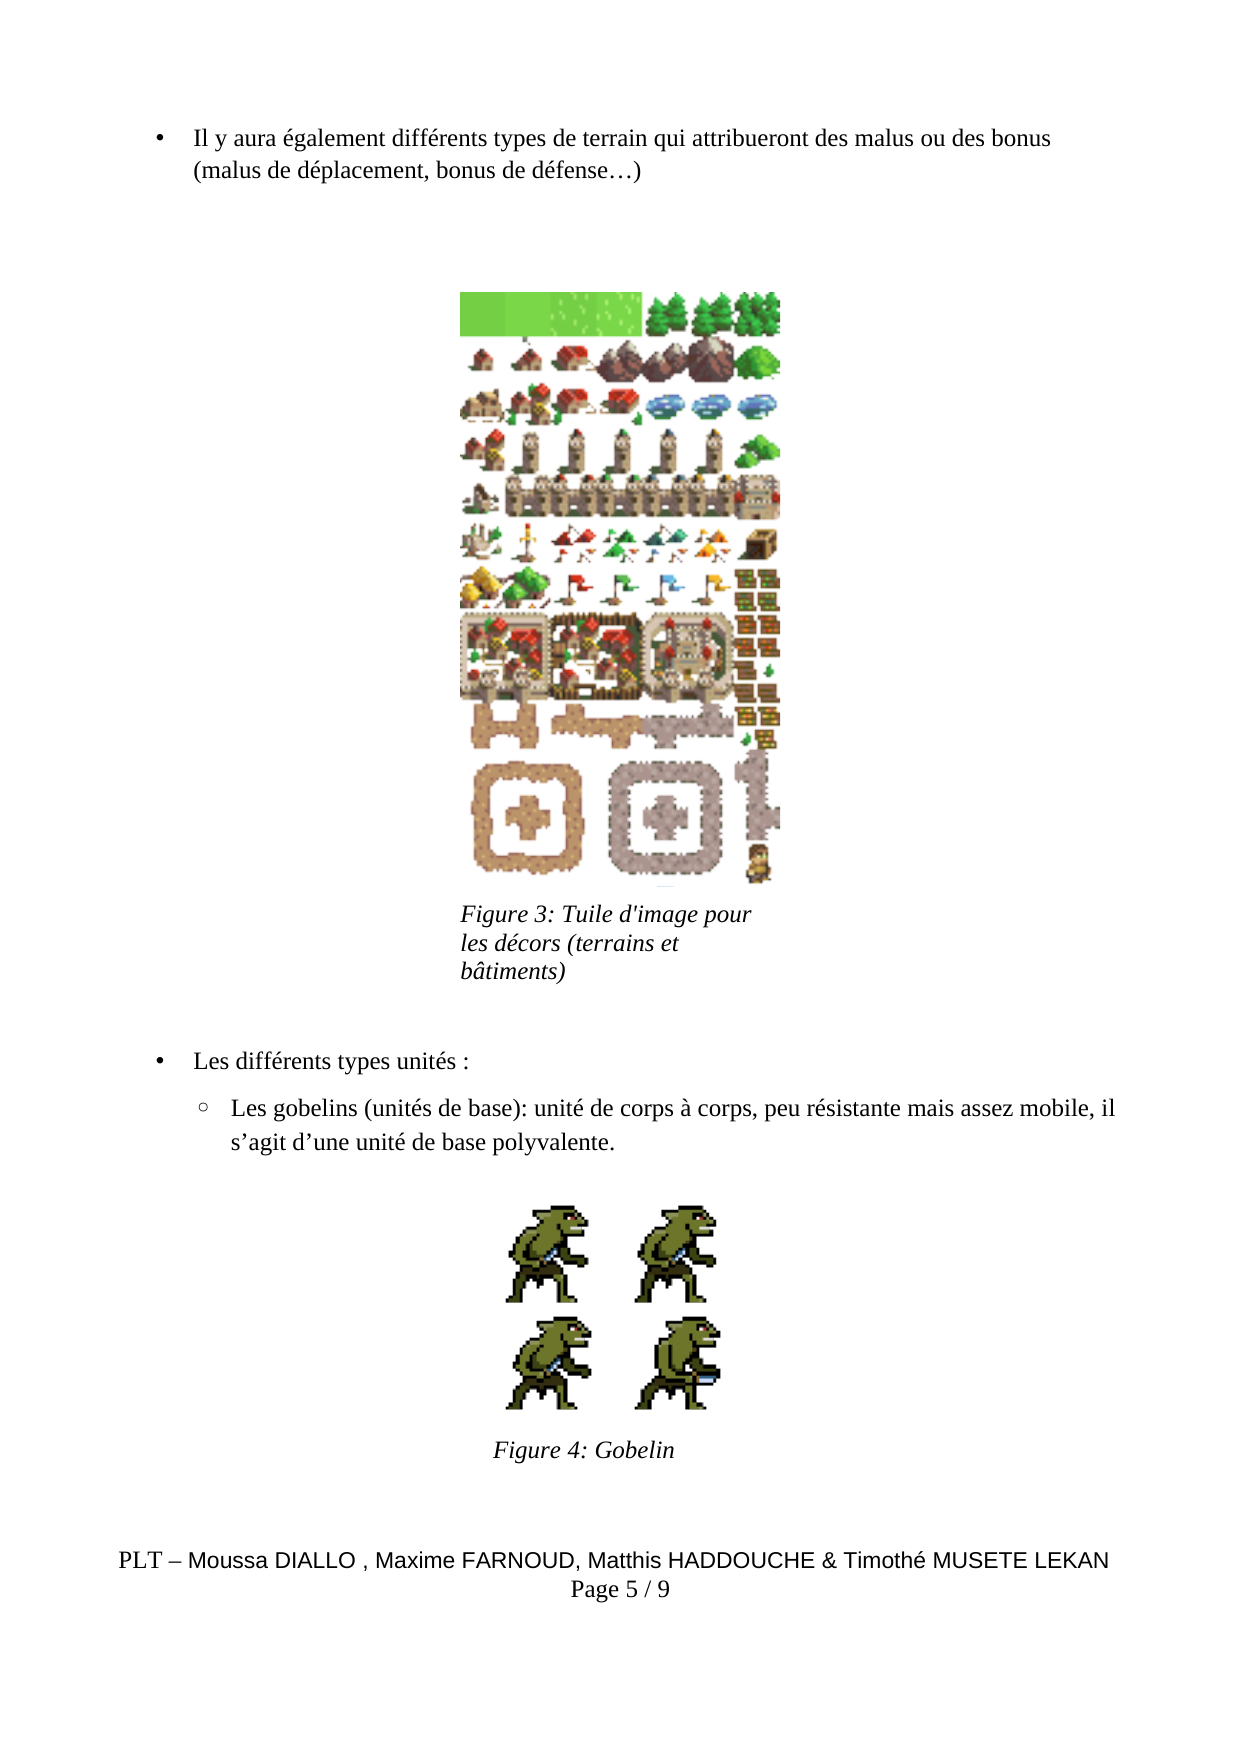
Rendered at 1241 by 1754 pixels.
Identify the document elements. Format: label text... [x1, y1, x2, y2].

list Les différents types unités : [156, 1046, 1122, 1075]
picture [492, 1196, 743, 1423]
list Il y aura également différents types de terrain qui attribueront des malus ou des bonus (malus de déplacement, bonus de défense…) [156, 123, 1122, 184]
list Figure 4: Gobelin [493, 1423, 742, 1464]
list Les gobelins (unités de base): unité de corps à corps, peu résistante mais assez mobile, il s’agit d’une unité de base polyvalente. [193, 1093, 1122, 1155]
text Figure 3: Tuile d'image pour les décors (terrains et bâtiments) [460, 293, 780, 985]
